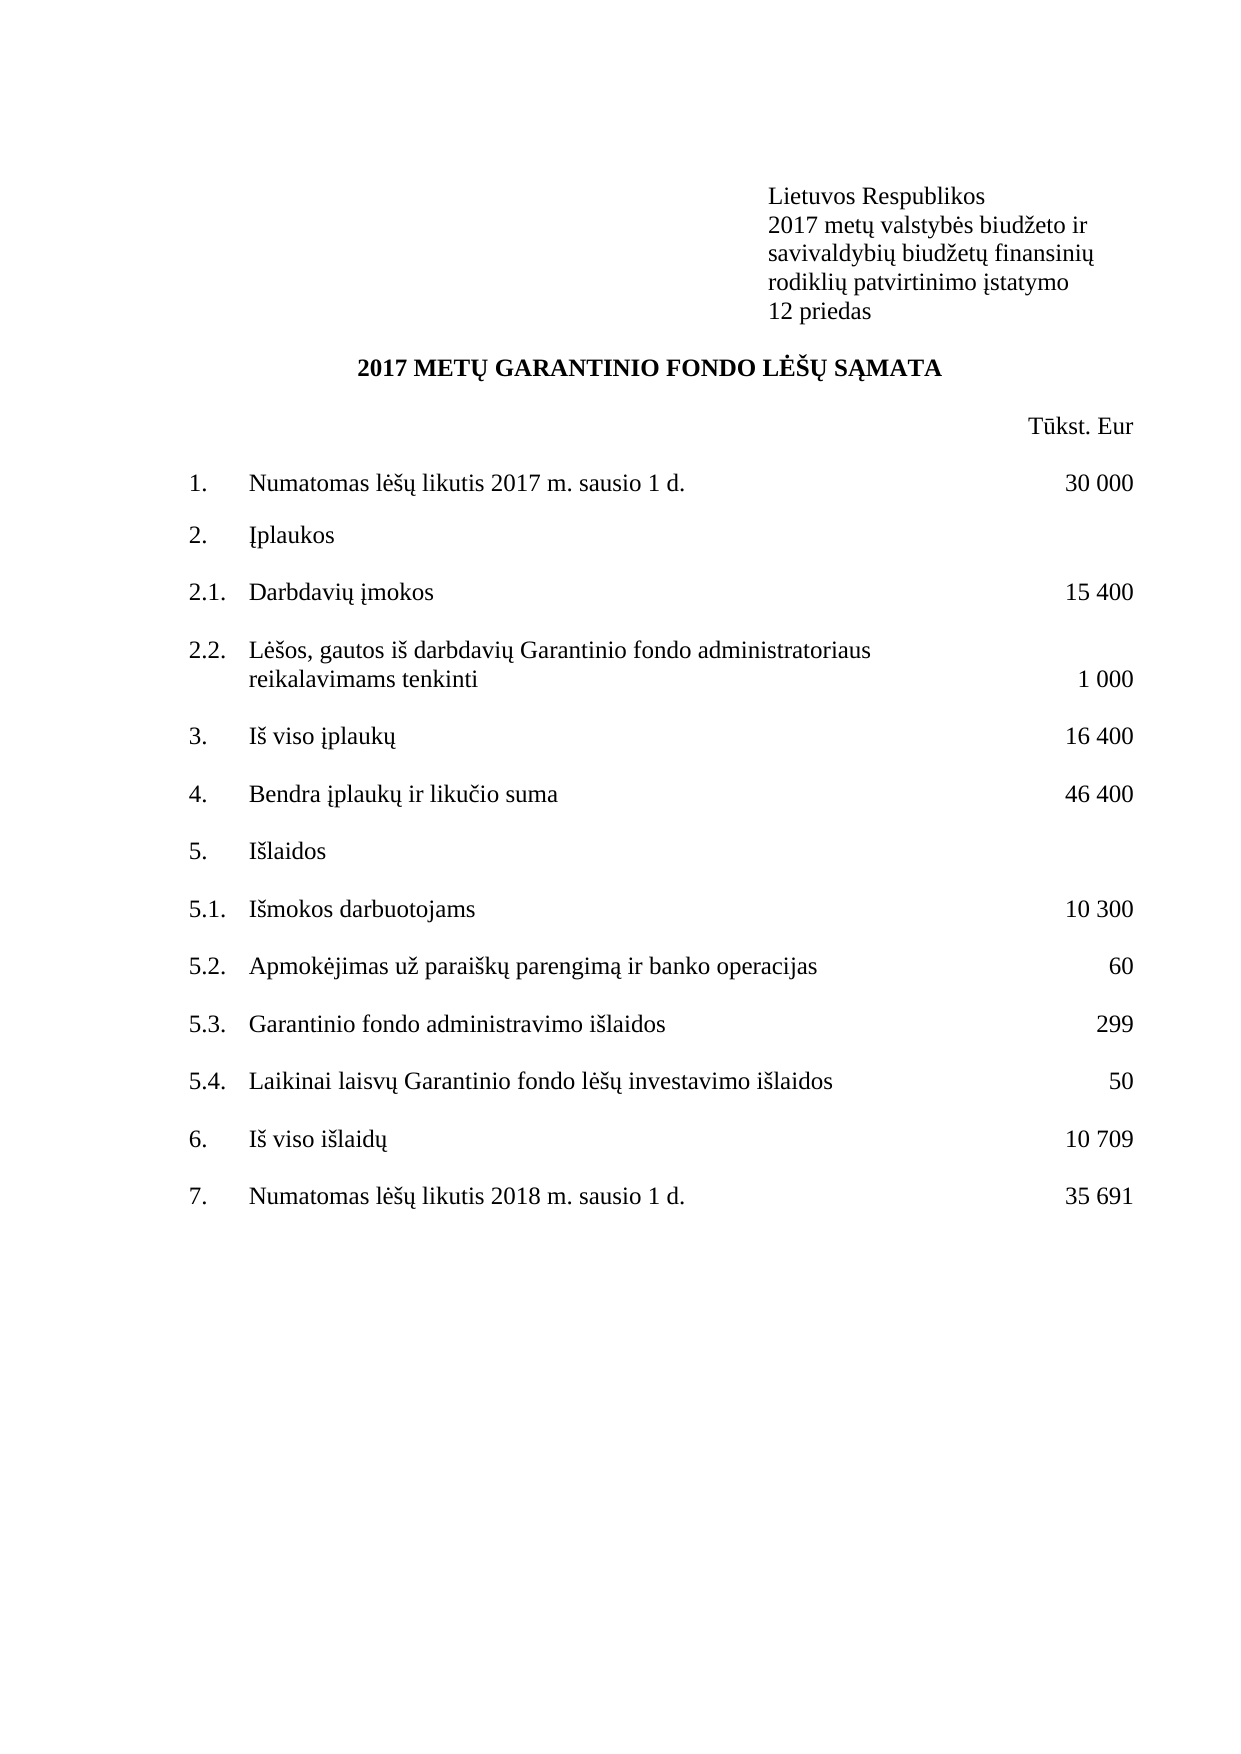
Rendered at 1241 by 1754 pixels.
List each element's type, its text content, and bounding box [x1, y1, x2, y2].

table_cell Įplaukos [237, 520, 912, 577]
table_cell Iš viso įplaukų [237, 721, 912, 779]
text 2017 METŲ GARANTINIO FONDO LĖŠŲ SĄMATA [177, 353, 1122, 382]
table_cell 2.1. [177, 578, 237, 635]
table_cell Numatomas lėšų likutis 2018 m. sausio 1 d. [237, 1181, 912, 1239]
table_cell 5. [177, 836, 237, 894]
table_cell Bendra įplaukų ir likučio suma [237, 779, 912, 836]
table_cell [912, 520, 1144, 577]
table_cell 2.2. [177, 635, 237, 721]
table_cell 50 [912, 1066, 1144, 1124]
text savivaldybių biudžetų finansinių [177, 238, 1122, 267]
table_cell 5.2. [177, 951, 237, 1009]
text Lietuvos Respublikos [177, 181, 1122, 210]
table_cell Laikinai laisvų Garantinio fondo lėšų investavimo išlaidos [237, 1066, 912, 1124]
table_cell Numatomas lėšų likutis 2017 m. sausio 1 d. [237, 469, 912, 520]
table_cell 6. [177, 1124, 237, 1181]
table_cell 5.1. [177, 894, 237, 951]
table_cell 7. [177, 1181, 237, 1239]
table_header Tūkst. Eur [912, 411, 1144, 468]
table_cell Išlaidos [237, 836, 912, 894]
table_cell 1 000 [912, 635, 1144, 721]
table_cell Išmokos darbuotojams [237, 894, 912, 951]
text 12 priedas [177, 296, 1122, 325]
table_cell 5.3. [177, 1009, 237, 1066]
table_cell 10 300 [912, 894, 1144, 951]
table_cell 5.4. [177, 1066, 237, 1124]
table_cell 4. [177, 779, 237, 836]
table_cell Apmokėjimas už paraiškų parengimą ir banko operacijas [237, 951, 912, 1009]
table_cell 16 400 [912, 721, 1144, 779]
table_cell 2. [177, 520, 237, 577]
table_cell 46 400 [912, 779, 1144, 836]
table_cell Darbdavių įmokos [237, 578, 912, 635]
table_cell 299 [912, 1009, 1144, 1066]
table_cell 10 709 [912, 1124, 1144, 1181]
table_cell 35 691 [912, 1181, 1144, 1239]
table_cell 15 400 [912, 578, 1144, 635]
table_cell [912, 836, 1144, 894]
table_cell 30 000 [912, 469, 1144, 520]
table_cell Iš viso išlaidų [237, 1124, 912, 1181]
table_cell 60 [912, 951, 1144, 1009]
text rodiklių patvirtinimo įstatymo [177, 267, 1122, 296]
table_header [237, 411, 912, 468]
table_cell 3. [177, 721, 237, 779]
table_cell 1. [177, 469, 237, 520]
table_header [177, 411, 237, 468]
table_cell Garantinio fondo administravimo išlaidos [237, 1009, 912, 1066]
text 2017 metų valstybės biudžeto ir [177, 210, 1122, 238]
